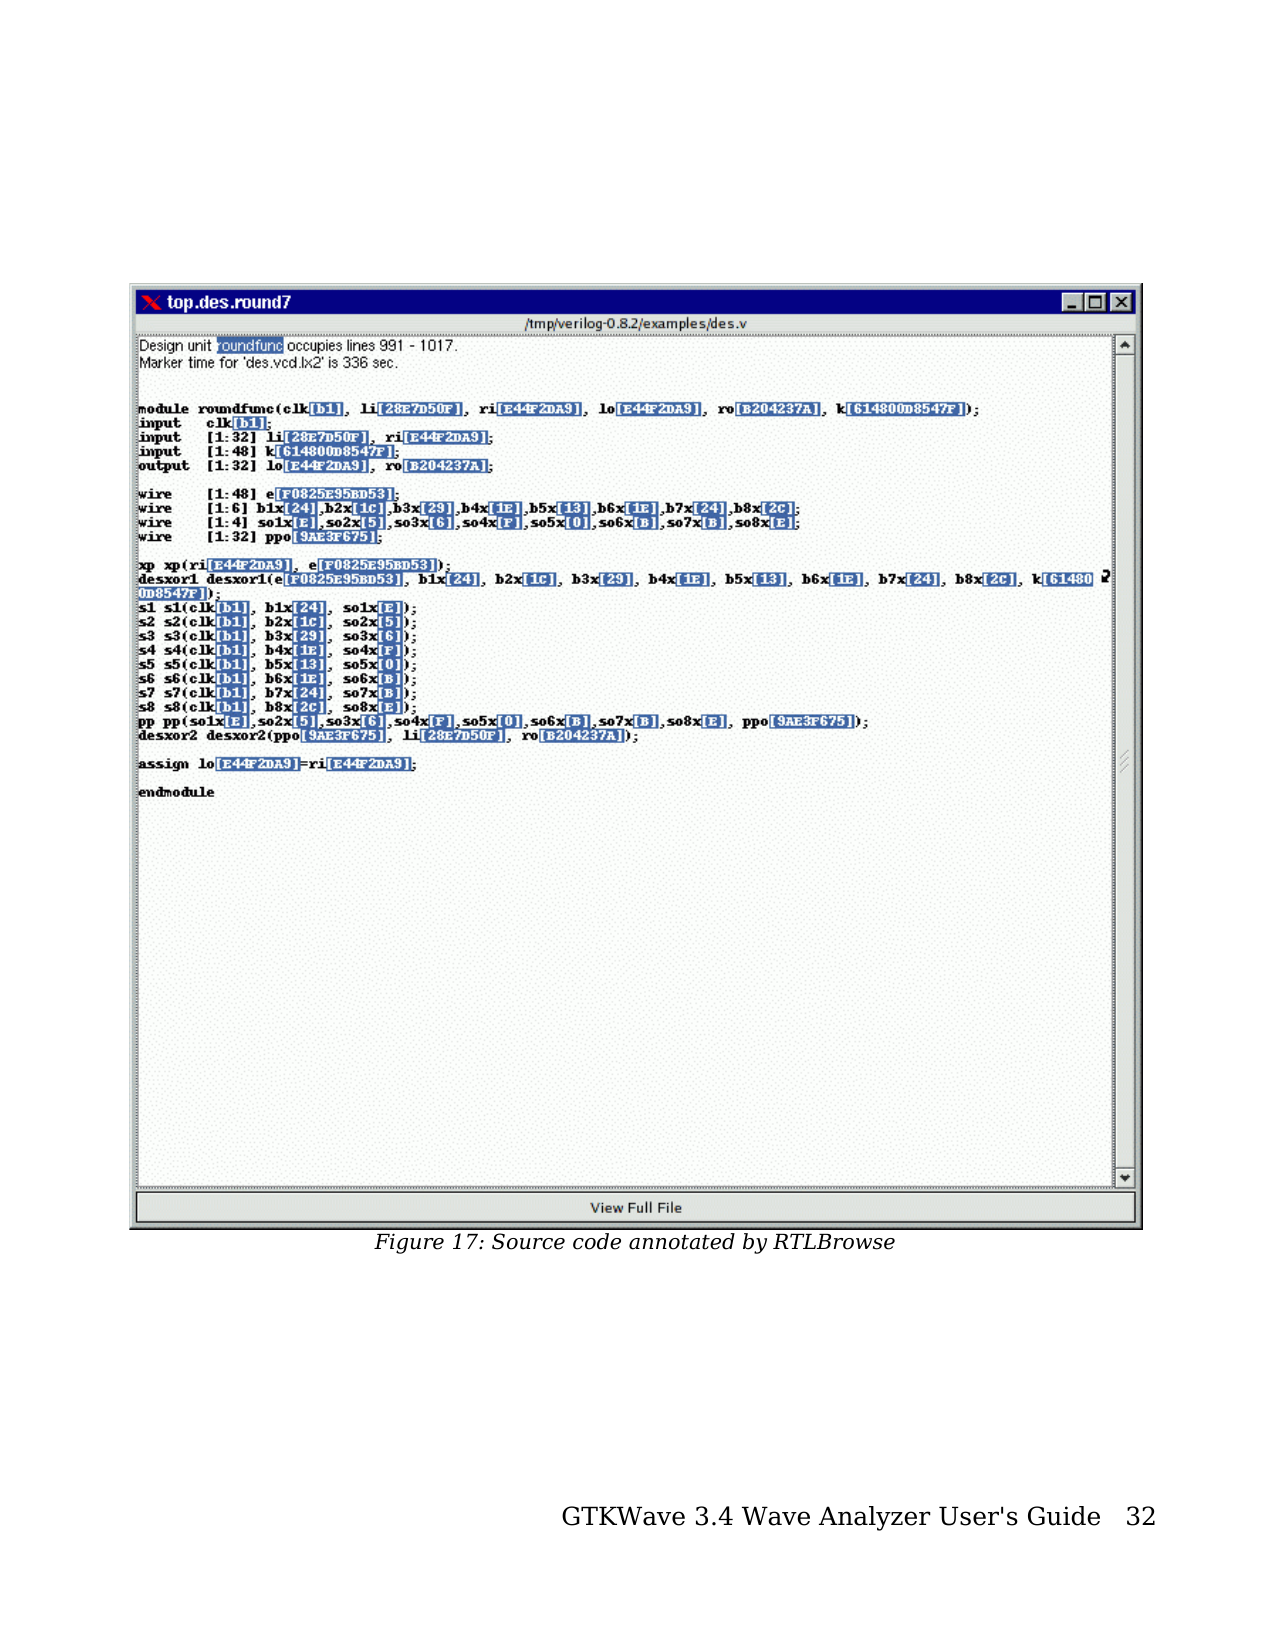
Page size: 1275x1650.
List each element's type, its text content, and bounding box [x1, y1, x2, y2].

text Figure 17: Source code annotated by RTLBrowse [129, 1230, 1143, 1254]
picture [129, 283, 1143, 1230]
